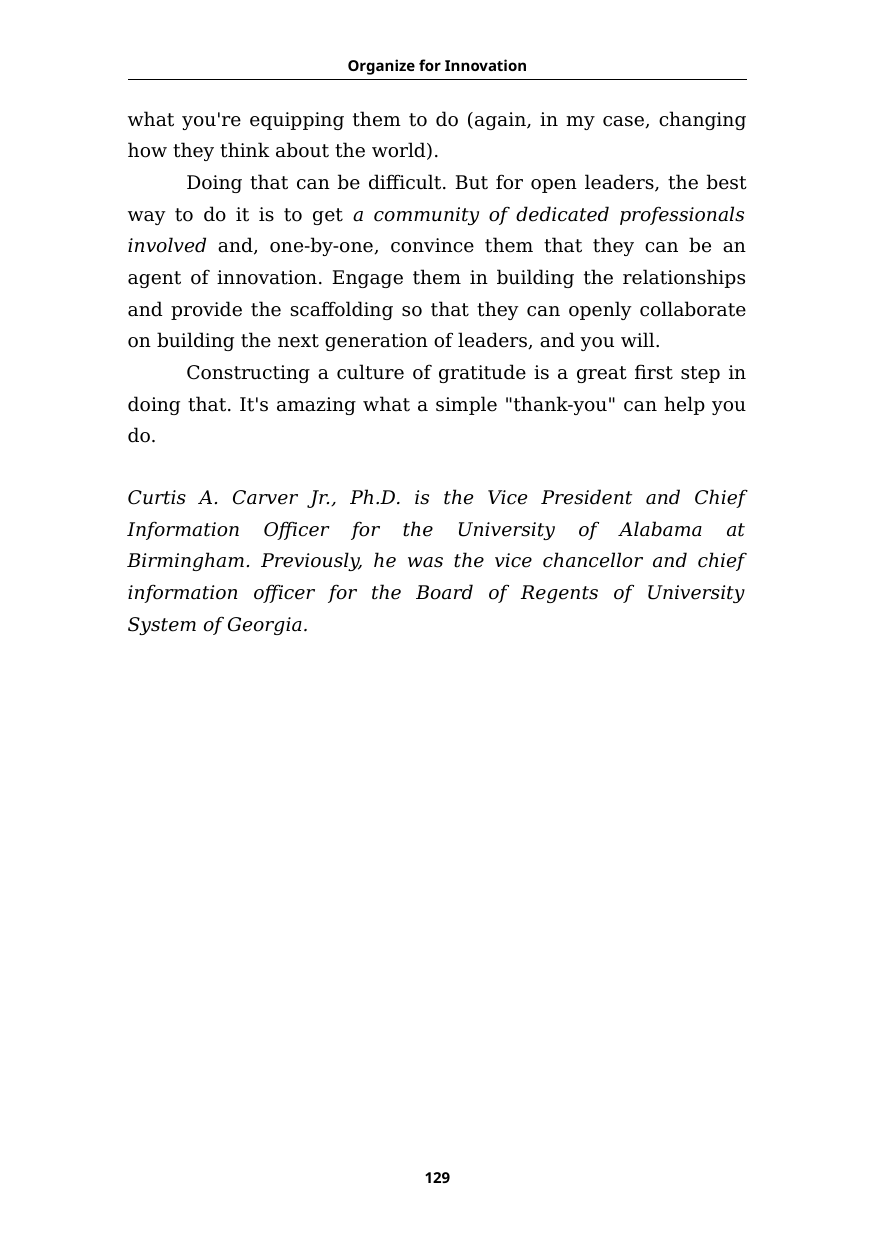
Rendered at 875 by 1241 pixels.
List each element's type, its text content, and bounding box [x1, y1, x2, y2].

text Constructing a culture of gratitude is a great first step in doing that. It's amazing what a simple "thank-you" can help you do. [127, 362, 747, 447]
text what you're equipping them to do (again, in my case, changing how they think about the world). [127, 109, 747, 162]
text Doing that can be difficult. But for open leaders, the best way to do it is to get a community of dedicated professionals involved and, one-by-one, convince them that they can be an agent of innovation. Engage them in building the relationships and provide the scaffolding so that they can openly collaborate on building the next generation of leaders, and you will. [127, 172, 747, 352]
text Curtis A. Carver Jr., Ph.D. is the Vice President and Chief Information Officer for the University of Alabama at Birmingham. Previously, he was the vice chancellor and chief information officer for the Board of Regents of University System of Georgia. [127, 487, 747, 636]
